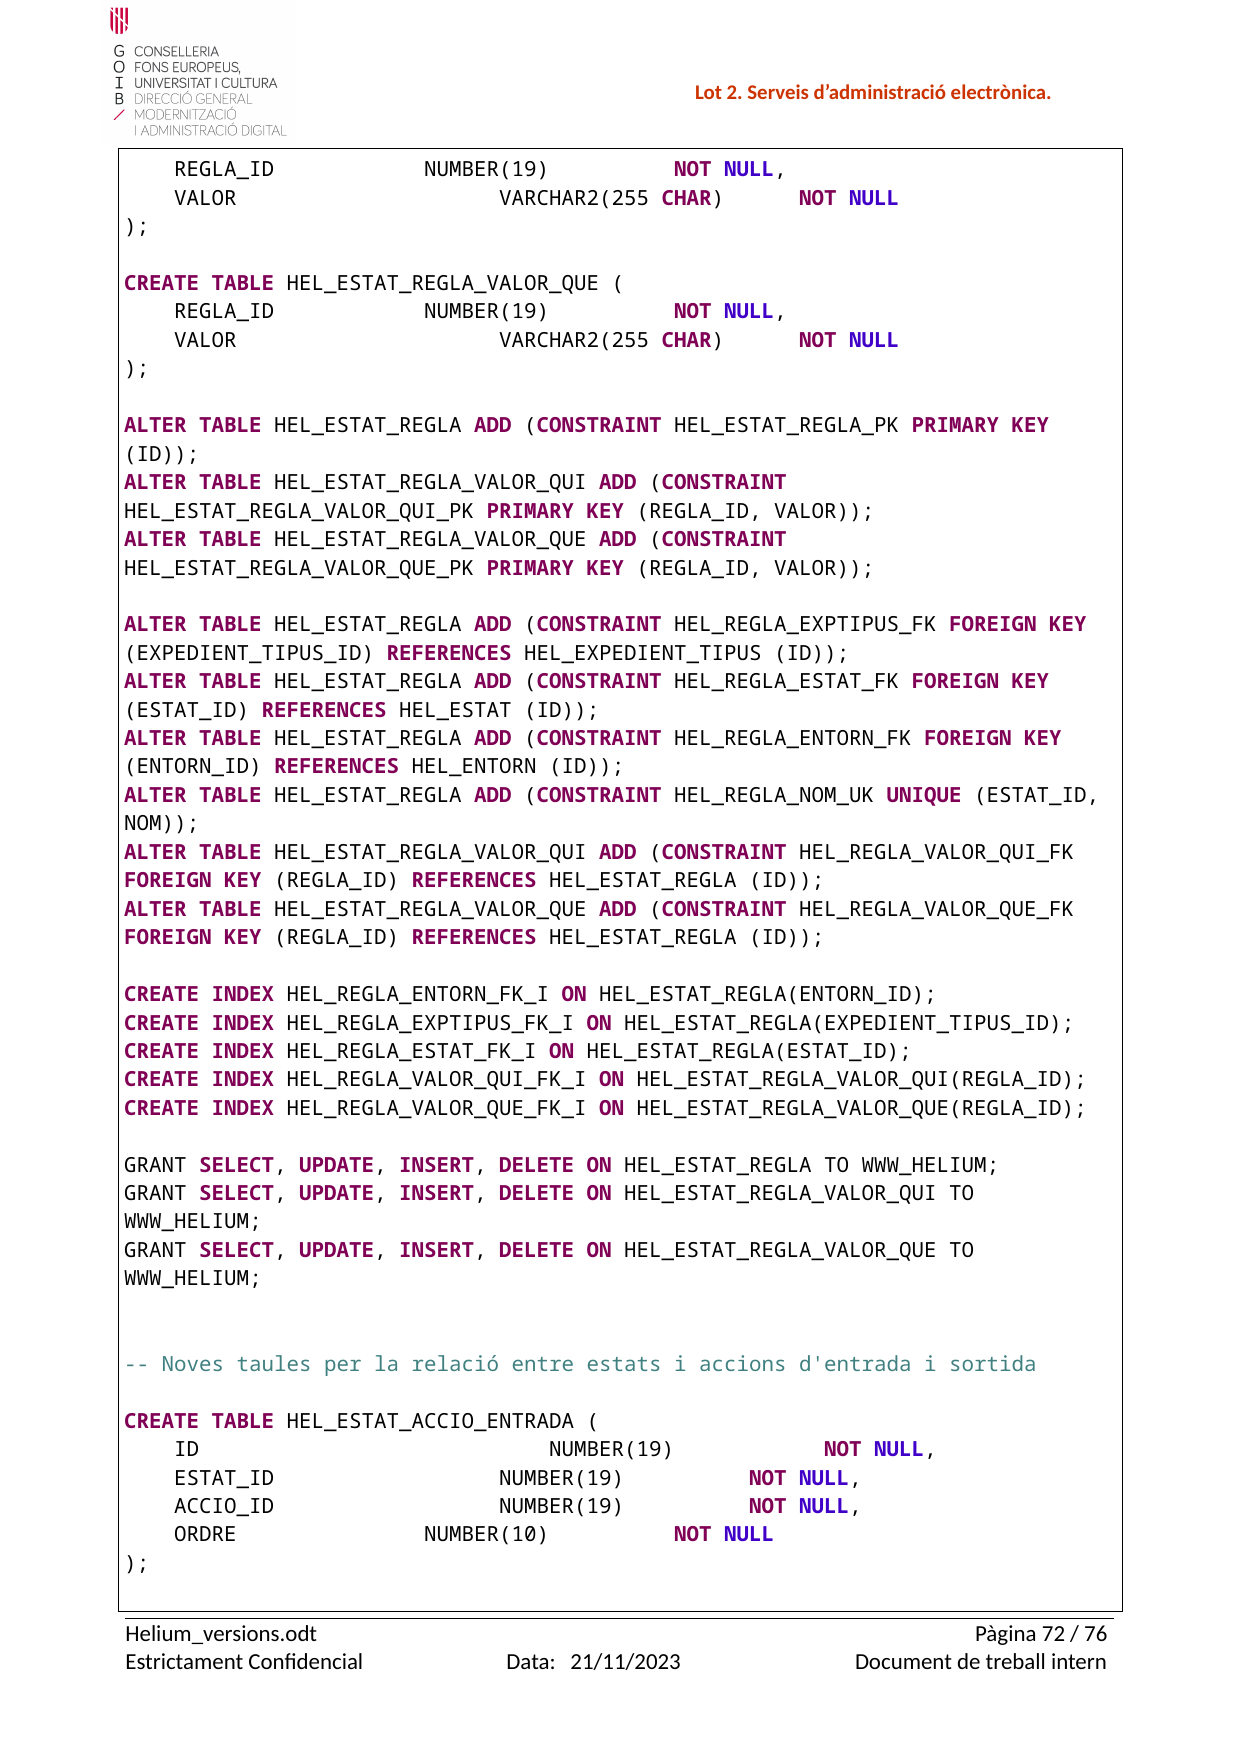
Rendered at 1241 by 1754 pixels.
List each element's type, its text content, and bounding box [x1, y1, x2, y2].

picture [100, 0, 297, 144]
table_header REGLA_ID NUMBER(19) NOT NULL, VALOR VARCHAR2(255 CHAR) NOT NULL ); CREATE TABLE HEL_ESTAT_REGLA_VALOR_QUE ( REGLA_ID NUMBER(19) NOT NULL, VALOR VARCHAR2(255 CHAR) NOT NULL ); ALTER TABLE HEL_ESTAT_REGLA ADD (CONSTRAINT HEL_ESTAT_REGLA_PK PRIMARY KEY (ID)); ALTER TABLE HEL_ESTAT_REGLA_VALOR_QUI ADD (CONSTRAINT HEL_ESTAT_REGLA_VALOR_QUI_PK PRIMARY KEY (REGLA_ID, VALOR)); ALTER TABLE HEL_ESTAT_REGLA_VALOR_QUE ADD (CONSTRAINT HEL_ESTAT_REGLA_VALOR_QUE_PK PRIMARY KEY (REGLA_ID, VALOR)); ALTER TABLE HEL_ESTAT_REGLA ADD (CONSTRAINT HEL_REGLA_EXPTIPUS_FK FOREIGN KEY (EXPEDIENT_TIPUS_ID) REFERENCES HEL_EXPEDIENT_TIPUS (ID)); ALTER TABLE HEL_ESTAT_REGLA ADD (CONSTRAINT HEL_REGLA_ESTAT_FK FOREIGN KEY (ESTAT_ID) REFERENCES HEL_ESTAT (ID)); ALTER TABLE HEL_ESTAT_REGLA ADD (CONSTRAINT HEL_REGLA_ENTORN_FK FOREIGN KEY (ENTORN_ID) REFERENCES HEL_ENTORN (ID)); ALTER TABLE HEL_ESTAT_REGLA ADD (CONSTRAINT HEL_REGLA_NOM_UK UNIQUE (ESTAT_ID, NOM)); ALTER TABLE HEL_ESTAT_REGLA_VALOR_QUI ADD (CONSTRAINT HEL_REGLA_VALOR_QUI_FK FOREIGN KEY (REGLA_ID) REFERENCES HEL_ESTAT_REGLA (ID)); ALTER TABLE HEL_ESTAT_REGLA_VALOR_QUE ADD (CONSTRAINT HEL_REGLA_VALOR_QUE_FK FOREIGN KEY (REGLA_ID) REFERENCES HEL_ESTAT_REGLA (ID)); CREATE INDEX HEL_REGLA_ENTORN_FK_I ON HEL_ESTAT_REGLA(ENTORN_ID); CREATE INDEX HEL_REGLA_EXPTIPUS_FK_I ON HEL_ESTAT_REGLA(EXPEDIENT_TIPUS_ID); CREATE INDEX HEL_REGLA_ESTAT_FK_I ON HEL_ESTAT_REGLA(ESTAT_ID); CREATE INDEX HEL_REGLA_VALOR_QUI_FK_I ON HEL_ESTAT_REGLA_VALOR_QUI(REGLA_ID); CREATE INDEX HEL_REGLA_VALOR_QUE_FK_I ON HEL_ESTAT_REGLA_VALOR_QUE(REGLA_ID); GRANT SELECT, UPDATE, INSERT, DELETE ON HEL_ESTAT_REGLA TO WWW_HELIUM; GRANT SELECT, UPDATE, INSERT, DELETE ON HEL_ESTAT_REGLA_VALOR_QUI TO WWW_HELIUM; GRANT SELECT, UPDATE, INSERT, DELETE ON HEL_ESTAT_REGLA_VALOR_QUE TO WWW_HELIUM; -- Noves taules per la relació entre estats i accions d'entrada i sortida CREATE TABLE HEL_ESTAT_ACCIO_ENTRADA ( ID NUMBER(19) NOT NULL, ESTAT_ID NUMBER(19) NOT NULL, ACCIO_ID NUMBER(19) NOT NULL, ORDRE NUMBER(10) NOT NULL ); [119, 149, 1122, 1611]
